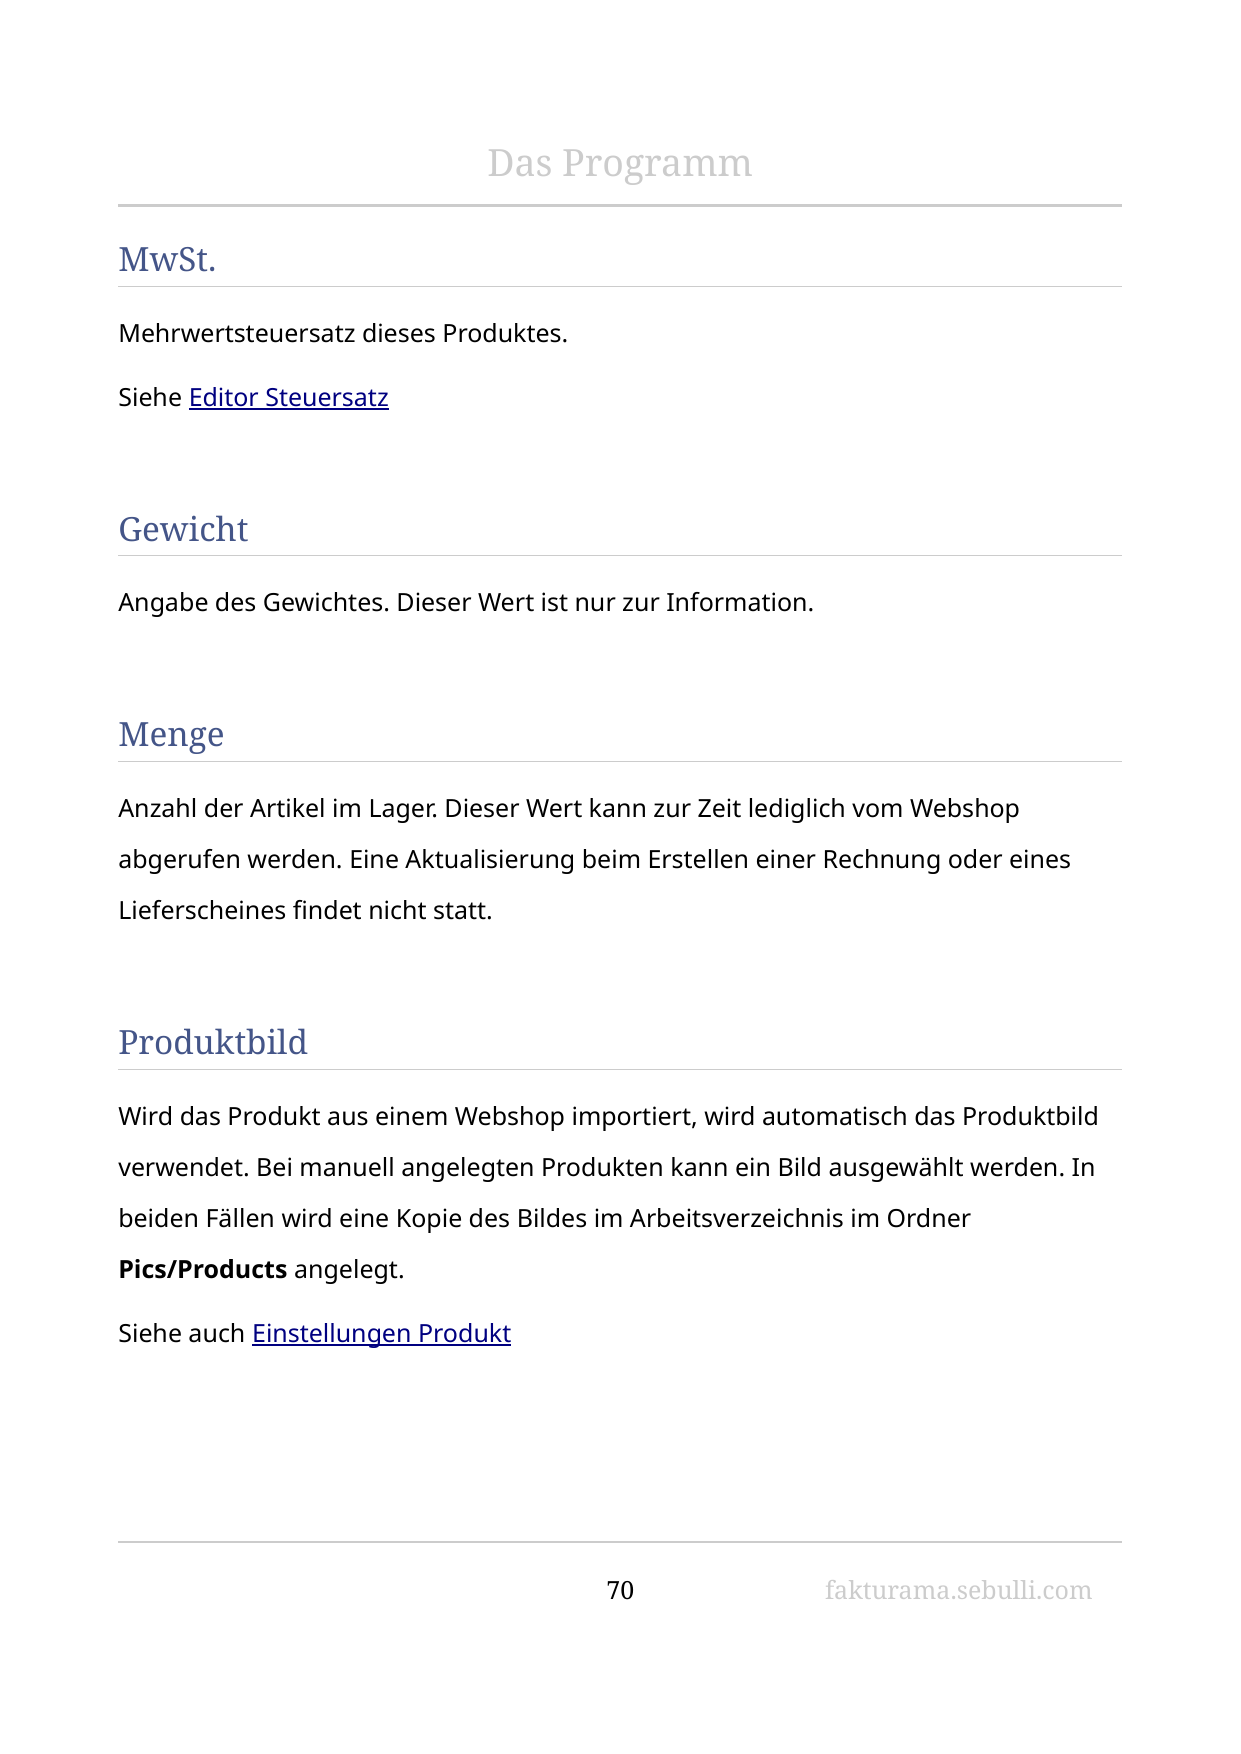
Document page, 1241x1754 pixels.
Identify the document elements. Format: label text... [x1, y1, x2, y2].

text Angabe des Gewichtes. Dieser Wert ist nur zur Information. [118, 585, 1122, 619]
text Siehe Editor Steuersatz [118, 379, 1122, 413]
text Mehrwertsteuersatz dieses Produktes. [118, 316, 1122, 350]
text Anzahl der Artikel im Lager. Dieser Wert kann zur Zeit lediglich vom Webshop abgerufen werden. Eine Aktualisierung beim Erstellen einer Rechnung oder eines Lieferscheines findet nicht statt. [118, 791, 1122, 927]
text Siehe auch Einstellungen Produkt [118, 1315, 1122, 1349]
subtitle Menge [118, 711, 1122, 761]
subtitle MwSt. [118, 236, 1122, 286]
text Wird das Produkt aus einem Webshop importiert, wird automatisch das Produktbild verwendet. Bei manuell angelegten Produkten kann ein Bild ausgewählt werden. In beiden Fällen wird eine Kopie des Bildes im Arbeitsverzeichnis im Ordner Pics/Products angelegt. [118, 1099, 1122, 1286]
subtitle Gewicht [118, 505, 1122, 555]
subtitle Produktbild [118, 1019, 1122, 1069]
